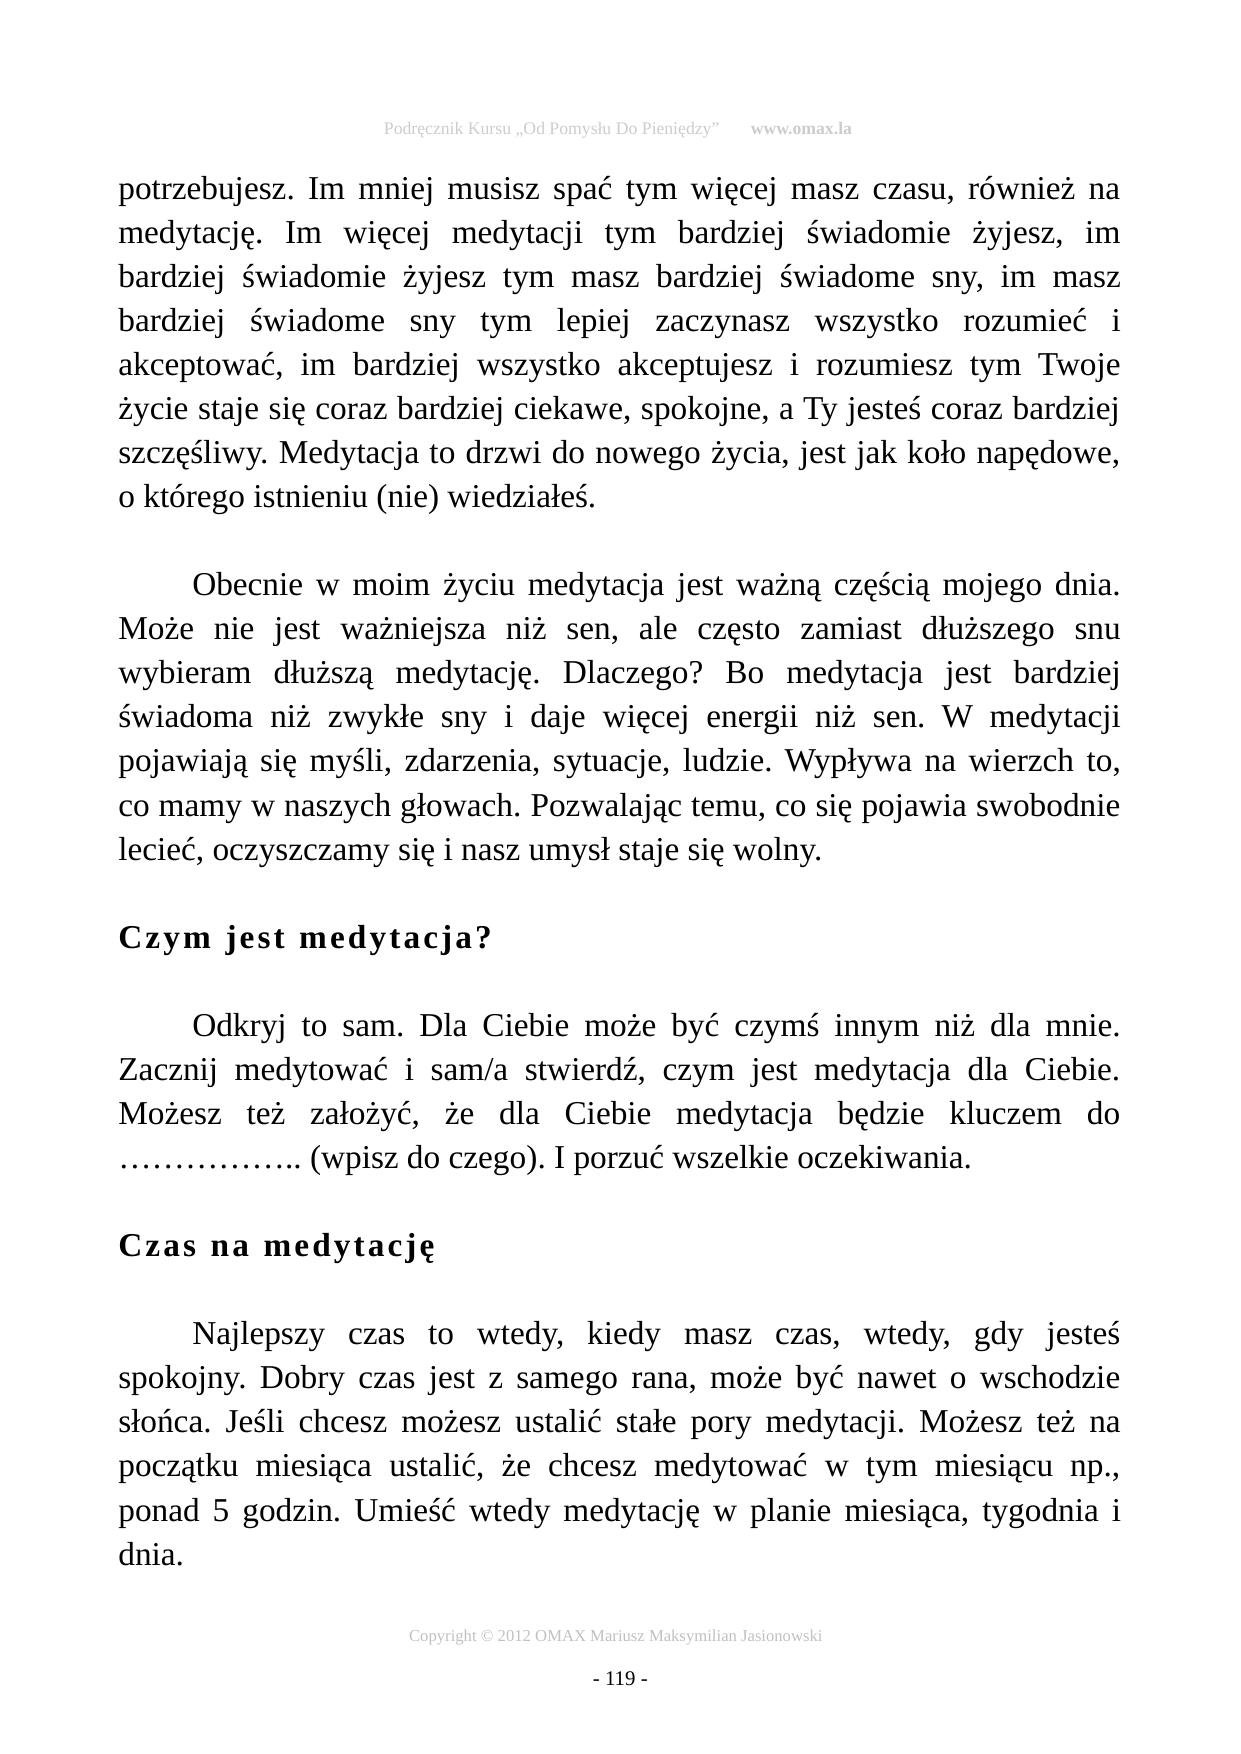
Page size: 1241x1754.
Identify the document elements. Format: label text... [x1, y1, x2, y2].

text Czas na medytację [118, 1225, 1122, 1264]
text Obecnie w moim życiu medytacja jest ważną częścią mojego dnia. Może nie jest ważniejsza niż sen, ale często zamiast dłuższego snu wybieram dłuższą medytację. Dlaczego? Bo medytacja jest bardziej świadoma niż zwykłe sny i daje więcej energii niż sen. W medytacji pojawiają się myśli, zdarzenia, sytuacje, ludzie. Wypływa na wierzch to, co mamy w naszych głowach. Pozwalając temu, co się pojawia swobodnie lecieć, oczyszczamy się i nasz umysł staje się wolny. [118, 564, 1122, 867]
text Czym jest medytacja? [118, 917, 1122, 955]
text potrzebujesz. Im mniej musisz spać tym więcej masz czasu, również na medytację. Im więcej medytacji tym bardziej świadomie żyjesz, im bardziej świadomie żyjesz tym masz bardziej świadome sny, im masz bardziej świadome sny tym lepiej zaczynasz wszystko rozumieć i akceptować, im bardziej wszystko akceptujesz i rozumiesz tym Twoje życie staje się coraz bardziej ciekawe, spokojne, a Ty jesteś coraz bardziej szczęśliwy. Medytacja to drzwi do nowego życia, jest jak koło napędowe, o którego istnieniu (nie) wiedziałeś. [118, 168, 1122, 515]
text Odkryj to sam. Dla Ciebie może być czymś innym niż dla mnie. Zacznij medytować i sam/a stwierdź, czym jest medytacja dla Ciebie. Możesz też założyć, że dla Ciebie medytacja będzie kluczem do …………….. (wpisz do czego). I porzuć wszelkie oczekiwania. [118, 1005, 1122, 1176]
text Najlepszy czas to wtedy, kiedy masz czas, wtedy, gdy jesteś spokojny. Dobry czas jest z samego rana, może być nawet o wschodzie słońca. Jeśli chcesz możesz ustalić stałe pory medytacji. Możesz też na początku miesiąca ustalić, że chcesz medytować w tym miesiącu np., ponad 5 godzin. Umieść wtedy medytację w planie miesiąca, tygodnia i dnia. [118, 1313, 1122, 1572]
